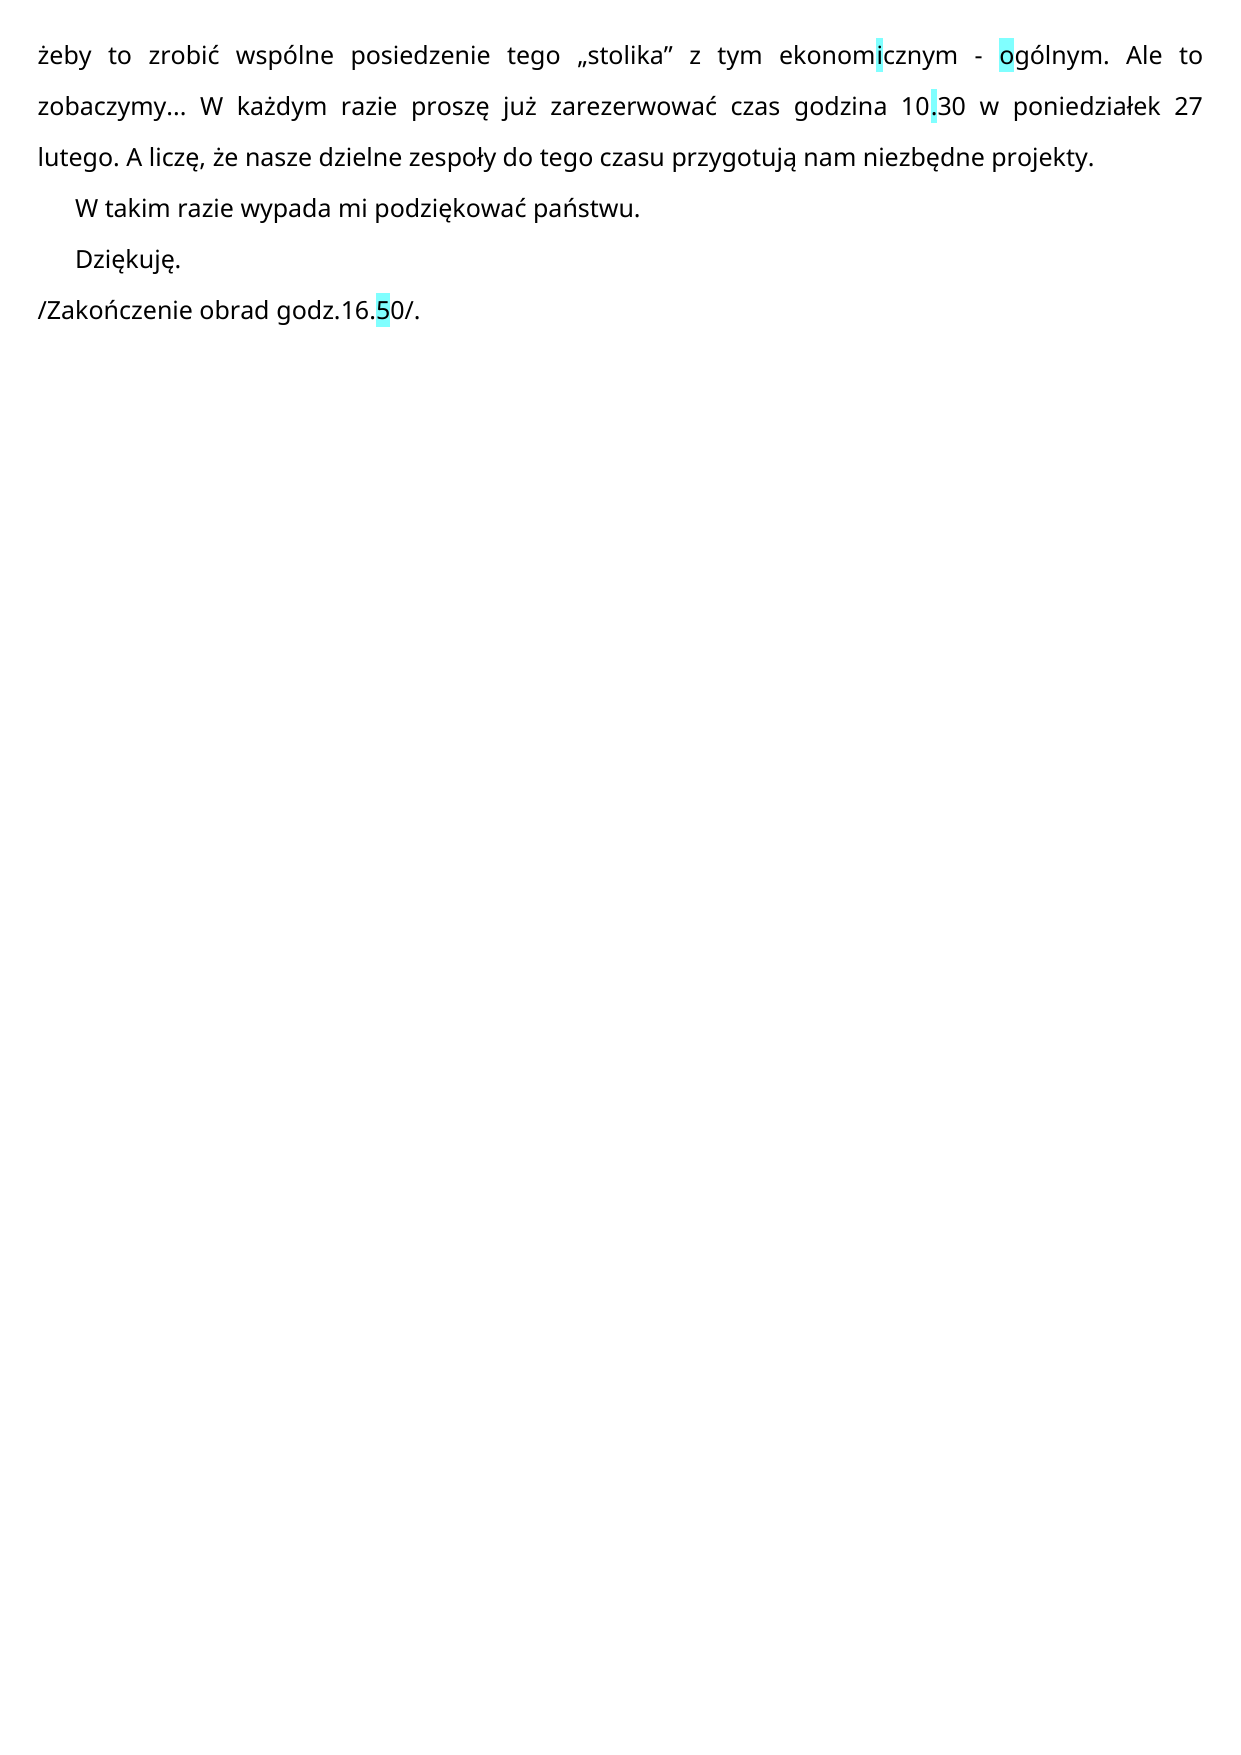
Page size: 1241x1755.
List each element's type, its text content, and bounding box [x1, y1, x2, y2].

text żeby to zrobić wspólne posiedzenie tego „stolika” z tym ekonomicznym - ogólnym. Ale to zobaczymy... W każdym razie proszę już zarezerwować czas godzina 10.30 w poniedziałek 27 lutego. A liczę, że nasze dzielne zespoły do tego czasu przygotują nam niezbędne projekty. [37, 37, 1203, 174]
text /Zakończenie obrad godz.16.50/. [37, 293, 1203, 327]
text Dziękuję. [37, 242, 1203, 276]
text W takim razie wypada mi podziękować państwu. [37, 191, 1203, 225]
